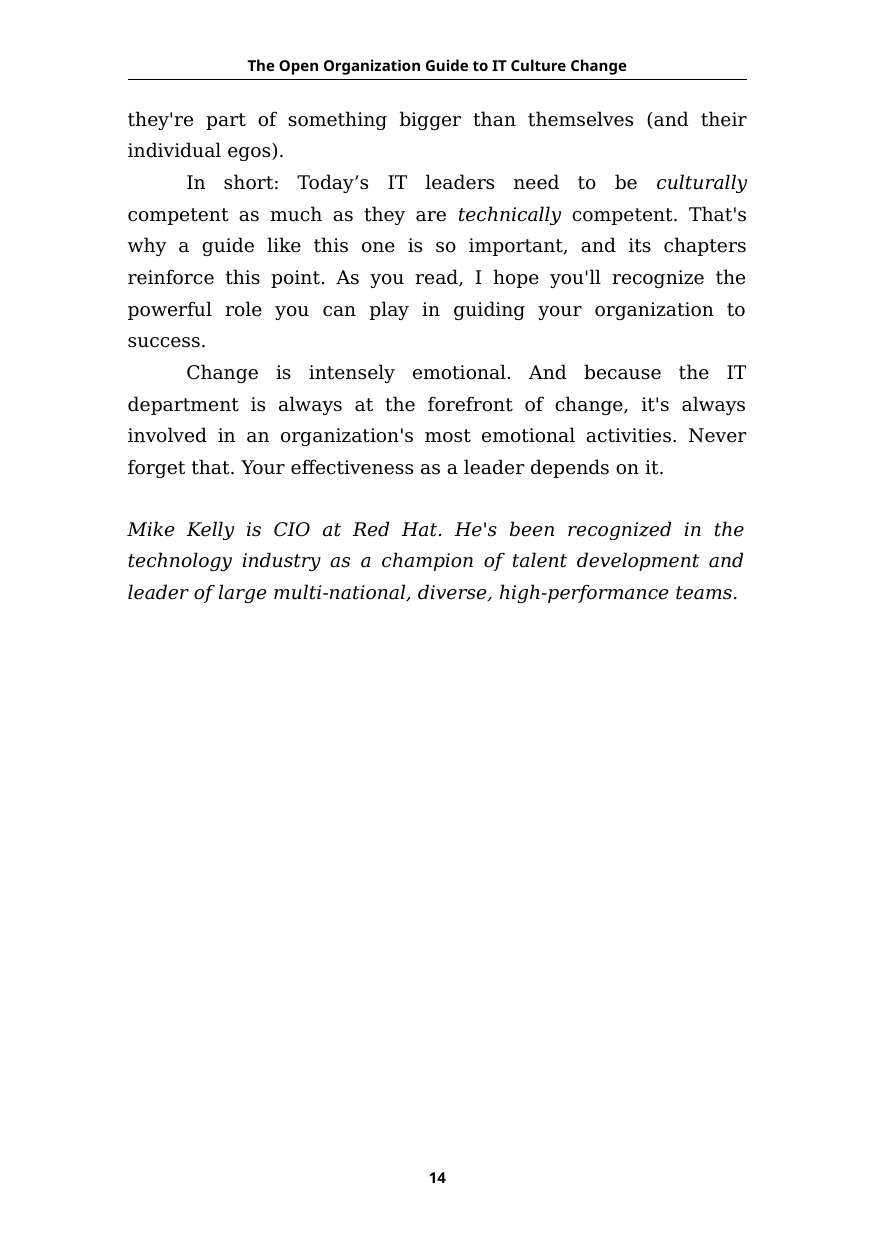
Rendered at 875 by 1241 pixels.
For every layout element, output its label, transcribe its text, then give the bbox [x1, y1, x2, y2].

text Change is intensely emotional. And because the IT department is always at the forefront of change, it's always involved in an organization's most emotional activities. Never forget that. Your effectiveness as a leader depends on it. [127, 362, 747, 479]
text Mike Kelly is CIO at Red Hat. He's been recognized in the technology industry as a champion of talent development and leader of large multi-national, diverse, high-performance teams. [127, 519, 747, 604]
text In short: Today’s IT leaders need to be culturally competent as much as they are technically competent. That's why a guide like this one is so important, and its chapters reinforce this point. As you read, I hope you'll recognize the powerful role you can play in guiding your organization to success. [127, 172, 747, 352]
text they're part of something bigger than themselves (and their individual egos). [127, 109, 747, 162]
